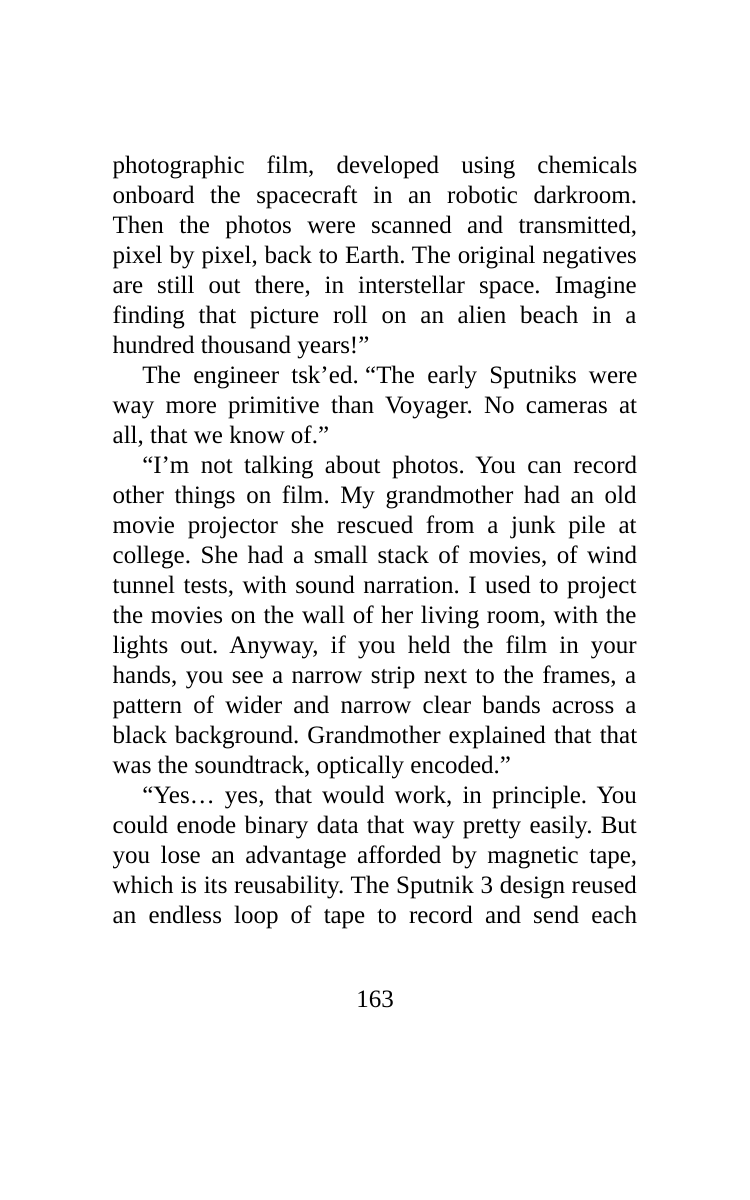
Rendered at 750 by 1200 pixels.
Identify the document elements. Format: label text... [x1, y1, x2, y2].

text photographic film, developed using chemicals onboard the spacecraft in an robotic darkroom. Then the photos were scanned and transmitted, pixel by pixel, back to Earth. The original negatives are still out there, in interstellar space. Imagine finding that picture roll on an alien beach in a hundred thousand years!” [112, 150, 637, 360]
text The engineer tsk’ed. “The early Sputniks were way more primitive than Voyager. No cameras at all, that we know of.” [112, 360, 637, 450]
text “Yes… yes, that would work, in principle. You could enode binary data that way pretty easily. But you lose an advantage afforded by magnetic tape, which is its reusability. The Sputnik 3 design reused an endless loop of tape to record and send each [112, 780, 637, 930]
text “I’m not talking about photos. You can record other things on film. My grandmother had an old movie projector she rescued from a junk pile at college. She had a small stack of movies, of wind tunnel tests, with sound narration. I used to project the movies on the wall of her living room, with the lights out. Anyway, if you held the film in your hands, you see a narrow strip next to the frames, a pattern of wider and narrow clear bands across a black background. Grandmother explained that that was the soundtrack, optically encoded.” [112, 450, 637, 780]
